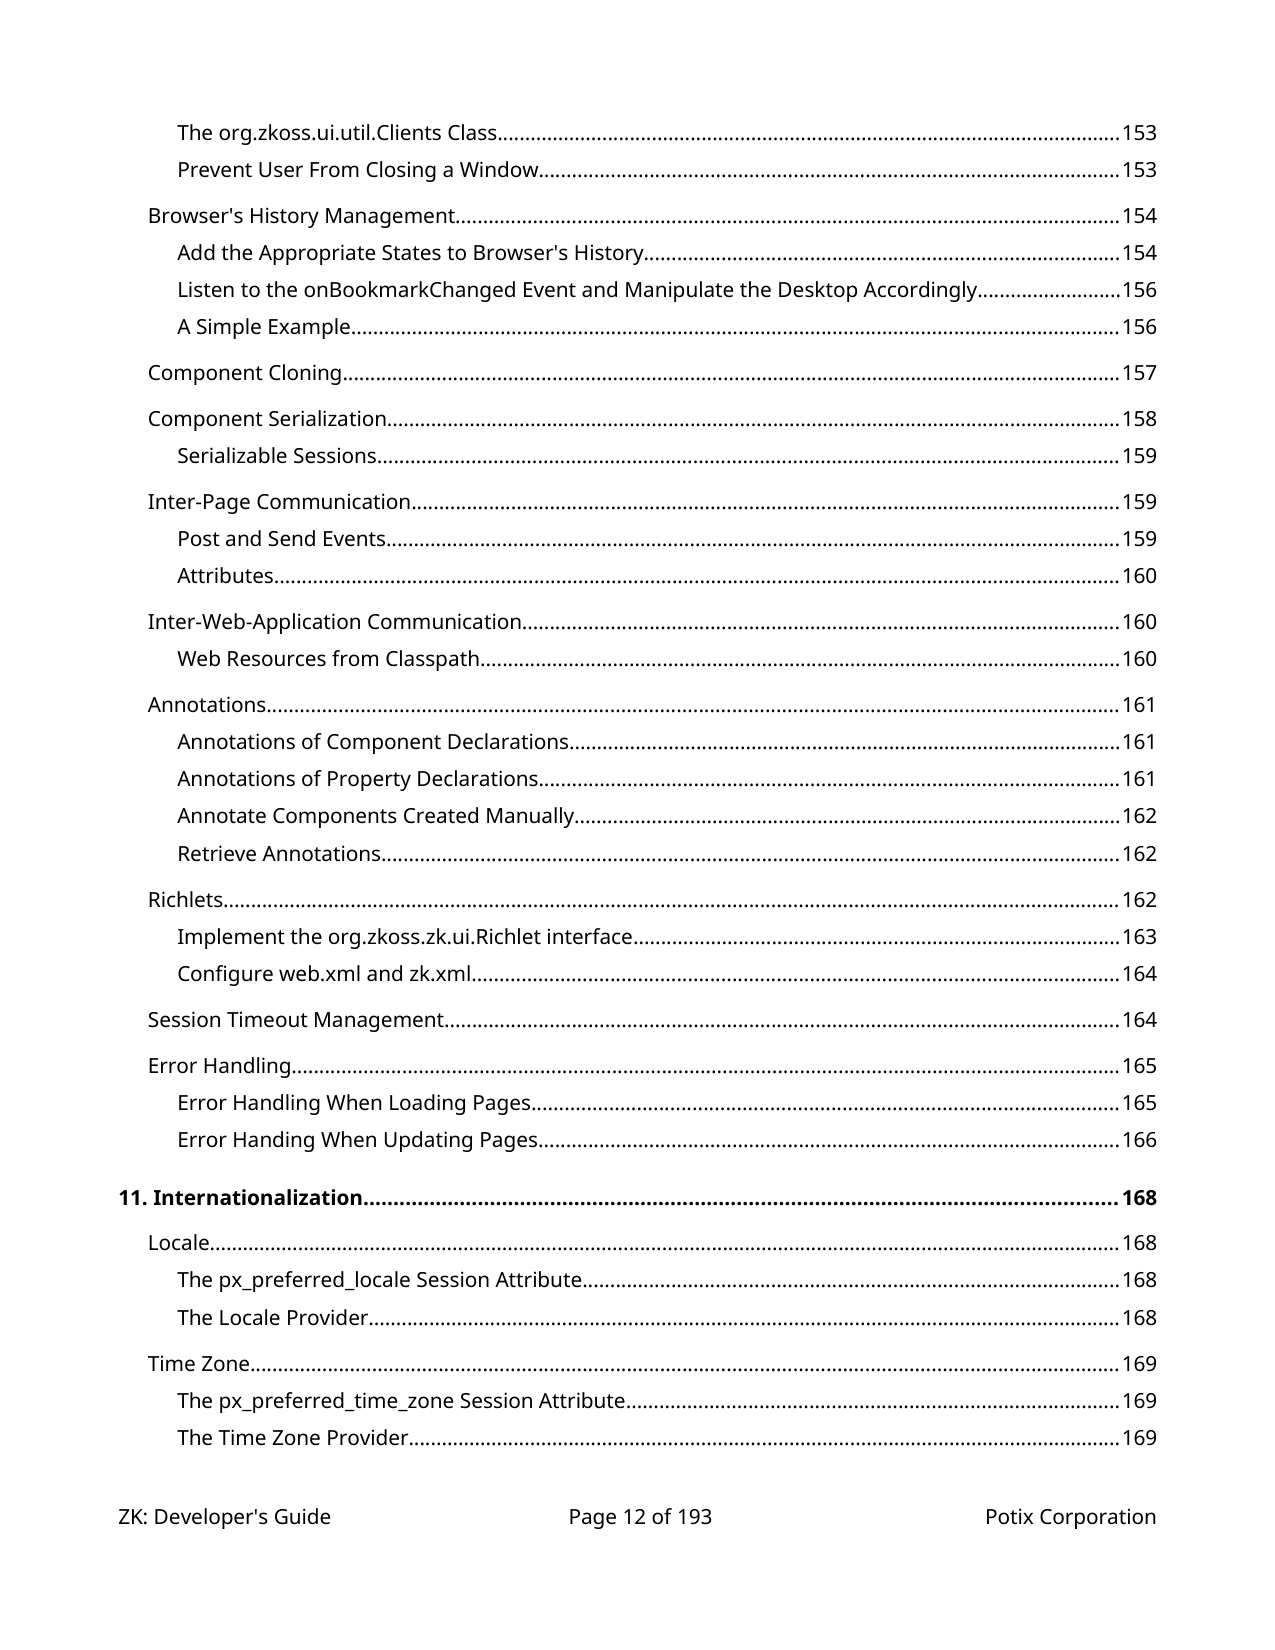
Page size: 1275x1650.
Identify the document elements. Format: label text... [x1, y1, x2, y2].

text Prevent User From Closing a Window 153 [177, 155, 1157, 183]
text The Time Zone Provider 169 [177, 1423, 1157, 1451]
text The org.zkoss.ui.util.Clients Class 153 [177, 118, 1157, 146]
text Inter-Web-Application Communication 160 [148, 607, 1157, 636]
text Configure web.xml and zk.xml 164 [177, 959, 1157, 987]
text Attributes 160 [177, 561, 1157, 590]
text Retrieve Annotations 162 [177, 839, 1157, 867]
text Time Zone 169 [148, 1349, 1157, 1377]
text Error Handling 165 [148, 1051, 1157, 1079]
text Session Timeout Management 164 [148, 1005, 1157, 1033]
text Inter-Page Communication 159 [148, 487, 1157, 516]
text 11. Internationalization 168 [118, 1183, 1157, 1211]
text Error Handing When Updating Pages 166 [177, 1125, 1157, 1153]
text Listen to the onBookmarkChanged Event and Manipulate the Desktop Accordingly 156 [177, 275, 1157, 303]
text Richlets 162 [148, 885, 1157, 913]
text A Simple Example 156 [177, 312, 1157, 341]
text Web Resources from Classpath 160 [177, 644, 1157, 673]
text The Locale Provider 168 [177, 1303, 1157, 1331]
text Serializable Sessions 159 [177, 441, 1157, 469]
text Locale 168 [148, 1228, 1157, 1257]
text The px_preferred_locale Session Attribute 168 [177, 1266, 1157, 1294]
text Error Handling When Loading Pages 165 [177, 1088, 1157, 1116]
text Annotations 161 [148, 690, 1157, 719]
text Component Cloning 157 [148, 358, 1157, 387]
text Add the Appropriate States to Browser's History 154 [177, 238, 1157, 266]
text Component Serialization 158 [148, 404, 1157, 432]
text Annotate Components Created Manually 162 [177, 802, 1157, 830]
text The px_preferred_time_zone Session Attribute 169 [177, 1386, 1157, 1414]
text Annotations of Component Declarations 161 [177, 727, 1157, 756]
text Post and Send Events 159 [177, 524, 1157, 553]
text Implement the org.zkoss.zk.ui.Richlet interface 163 [177, 922, 1157, 950]
text Annotations of Property Declarations 161 [177, 764, 1157, 793]
text Browser's History Management 154 [148, 201, 1157, 229]
